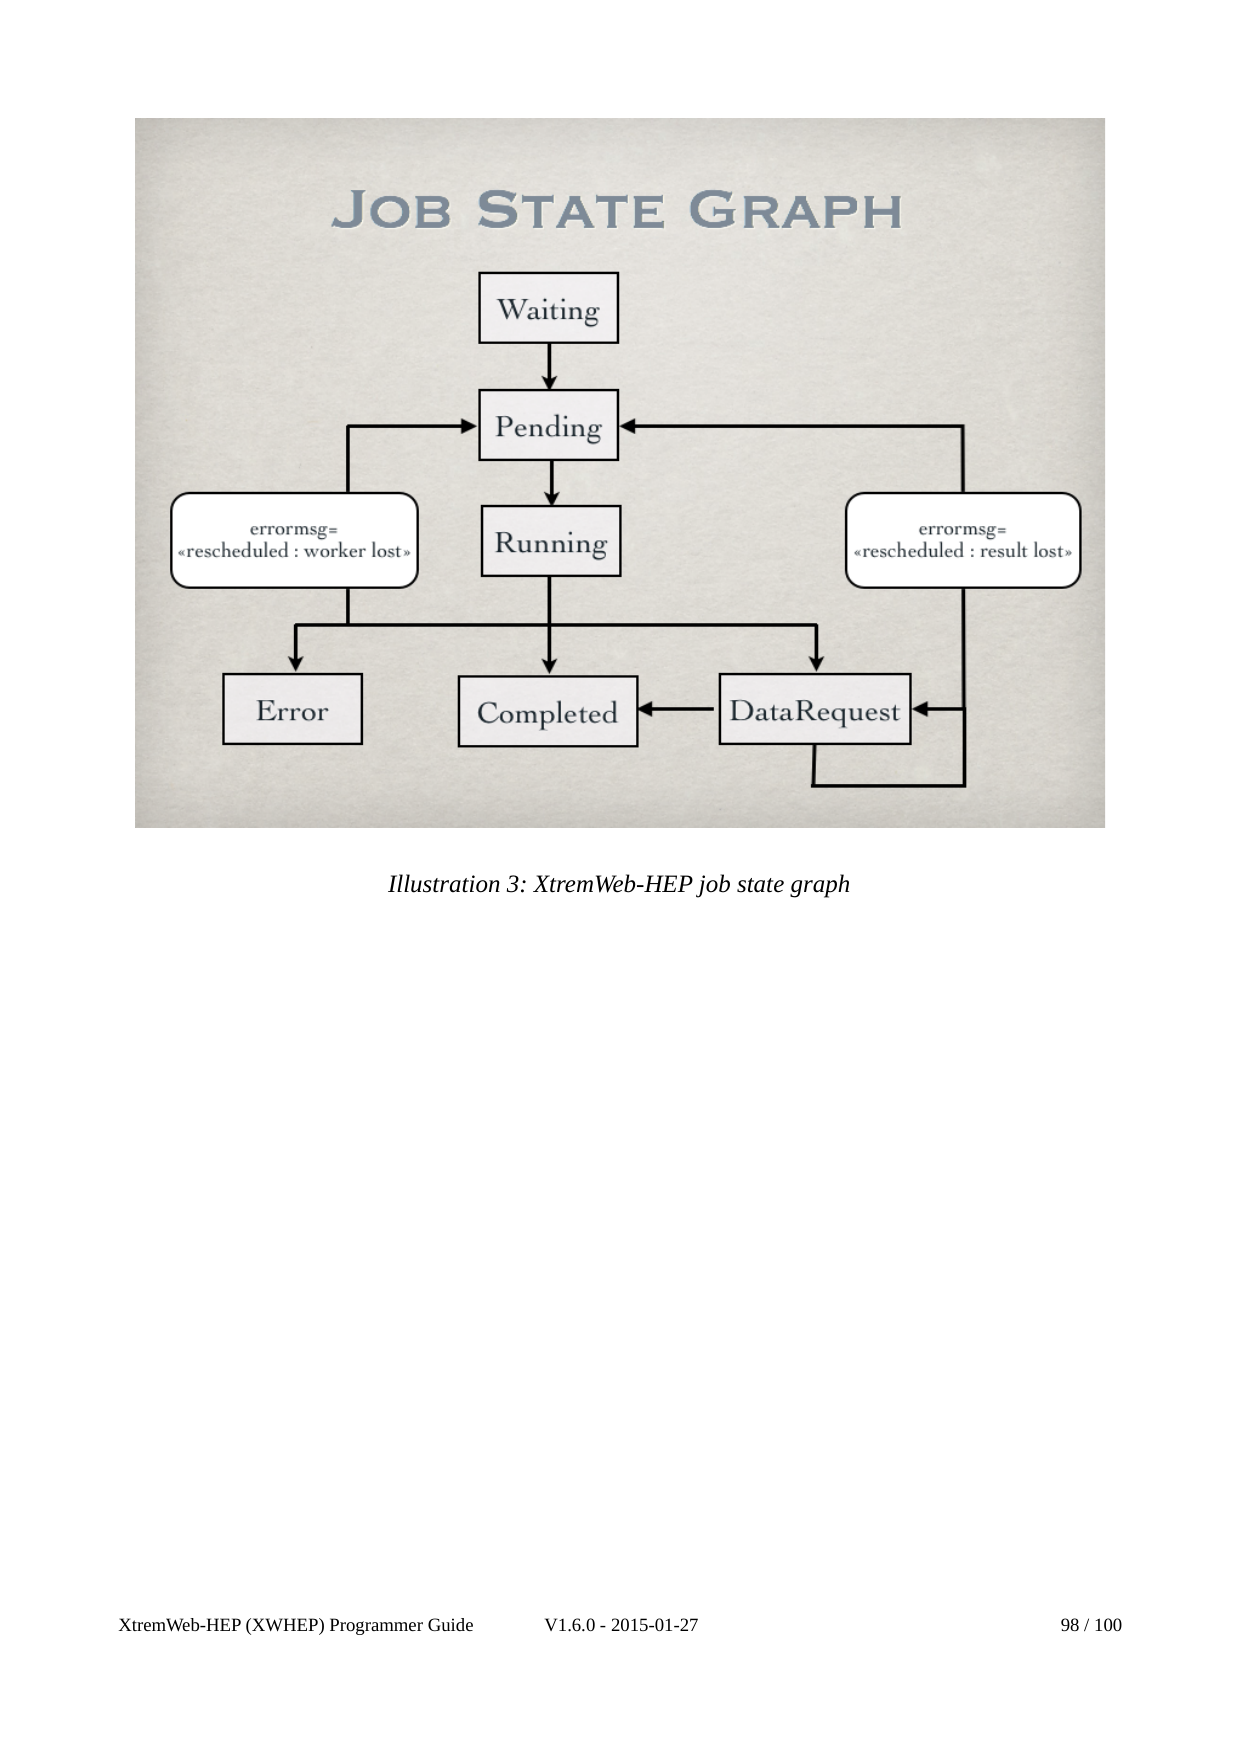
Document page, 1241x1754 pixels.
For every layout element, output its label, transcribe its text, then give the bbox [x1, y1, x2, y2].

picture [135, 118, 1106, 828]
text Illustration 3: XtremWeb-HEP job state graph [118, 869, 1122, 897]
